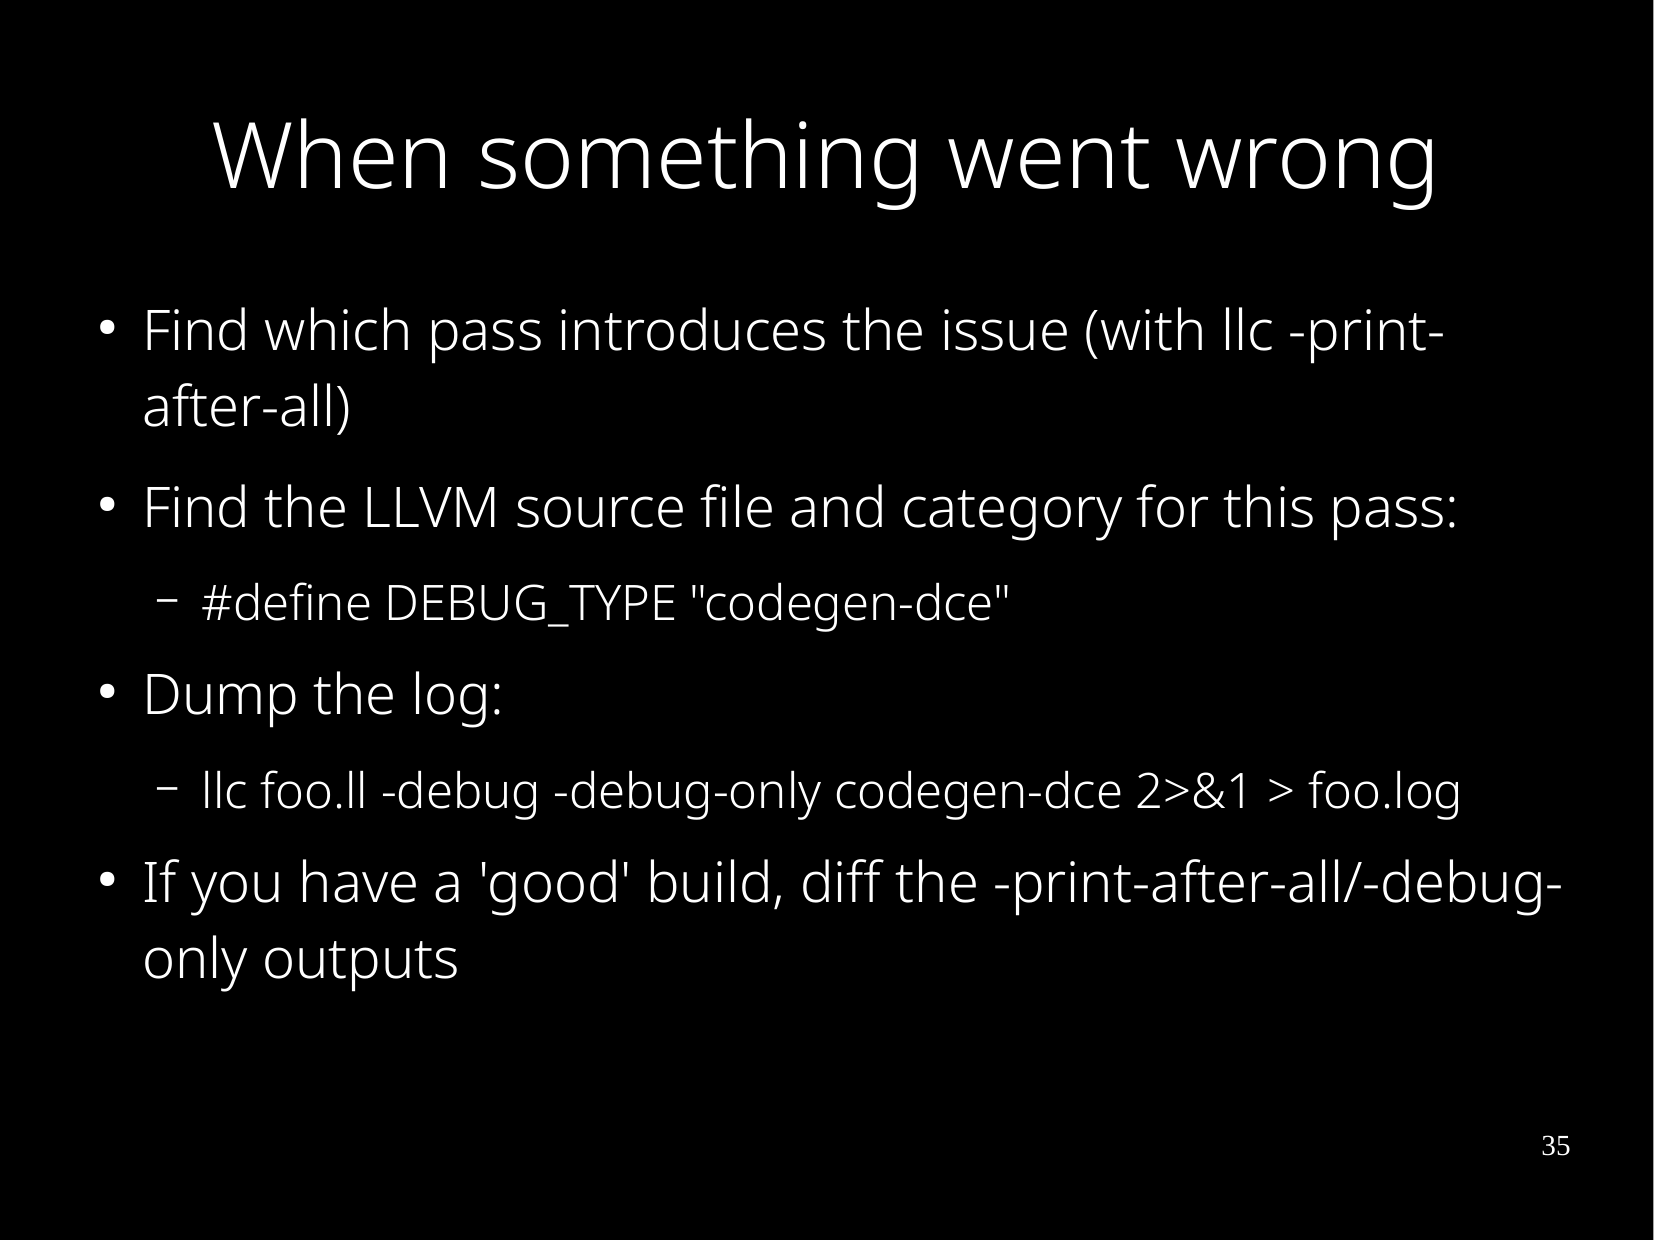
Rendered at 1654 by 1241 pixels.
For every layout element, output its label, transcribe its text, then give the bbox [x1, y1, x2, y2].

list Find which pass introduces the issue (with llc -print-after-all) Find the LLVM source file and category for this pass: #define DEBUG_TYPE "codegen-dce" Dump the log: llc foo.ll -debug -debug-only codegen-dce 2>&1 > foo.log If you have a 'good' build, diff the -print-after-all/-debug-only outputs [82, 290, 1571, 1010]
title When something went wrong [82, 49, 1571, 257]
